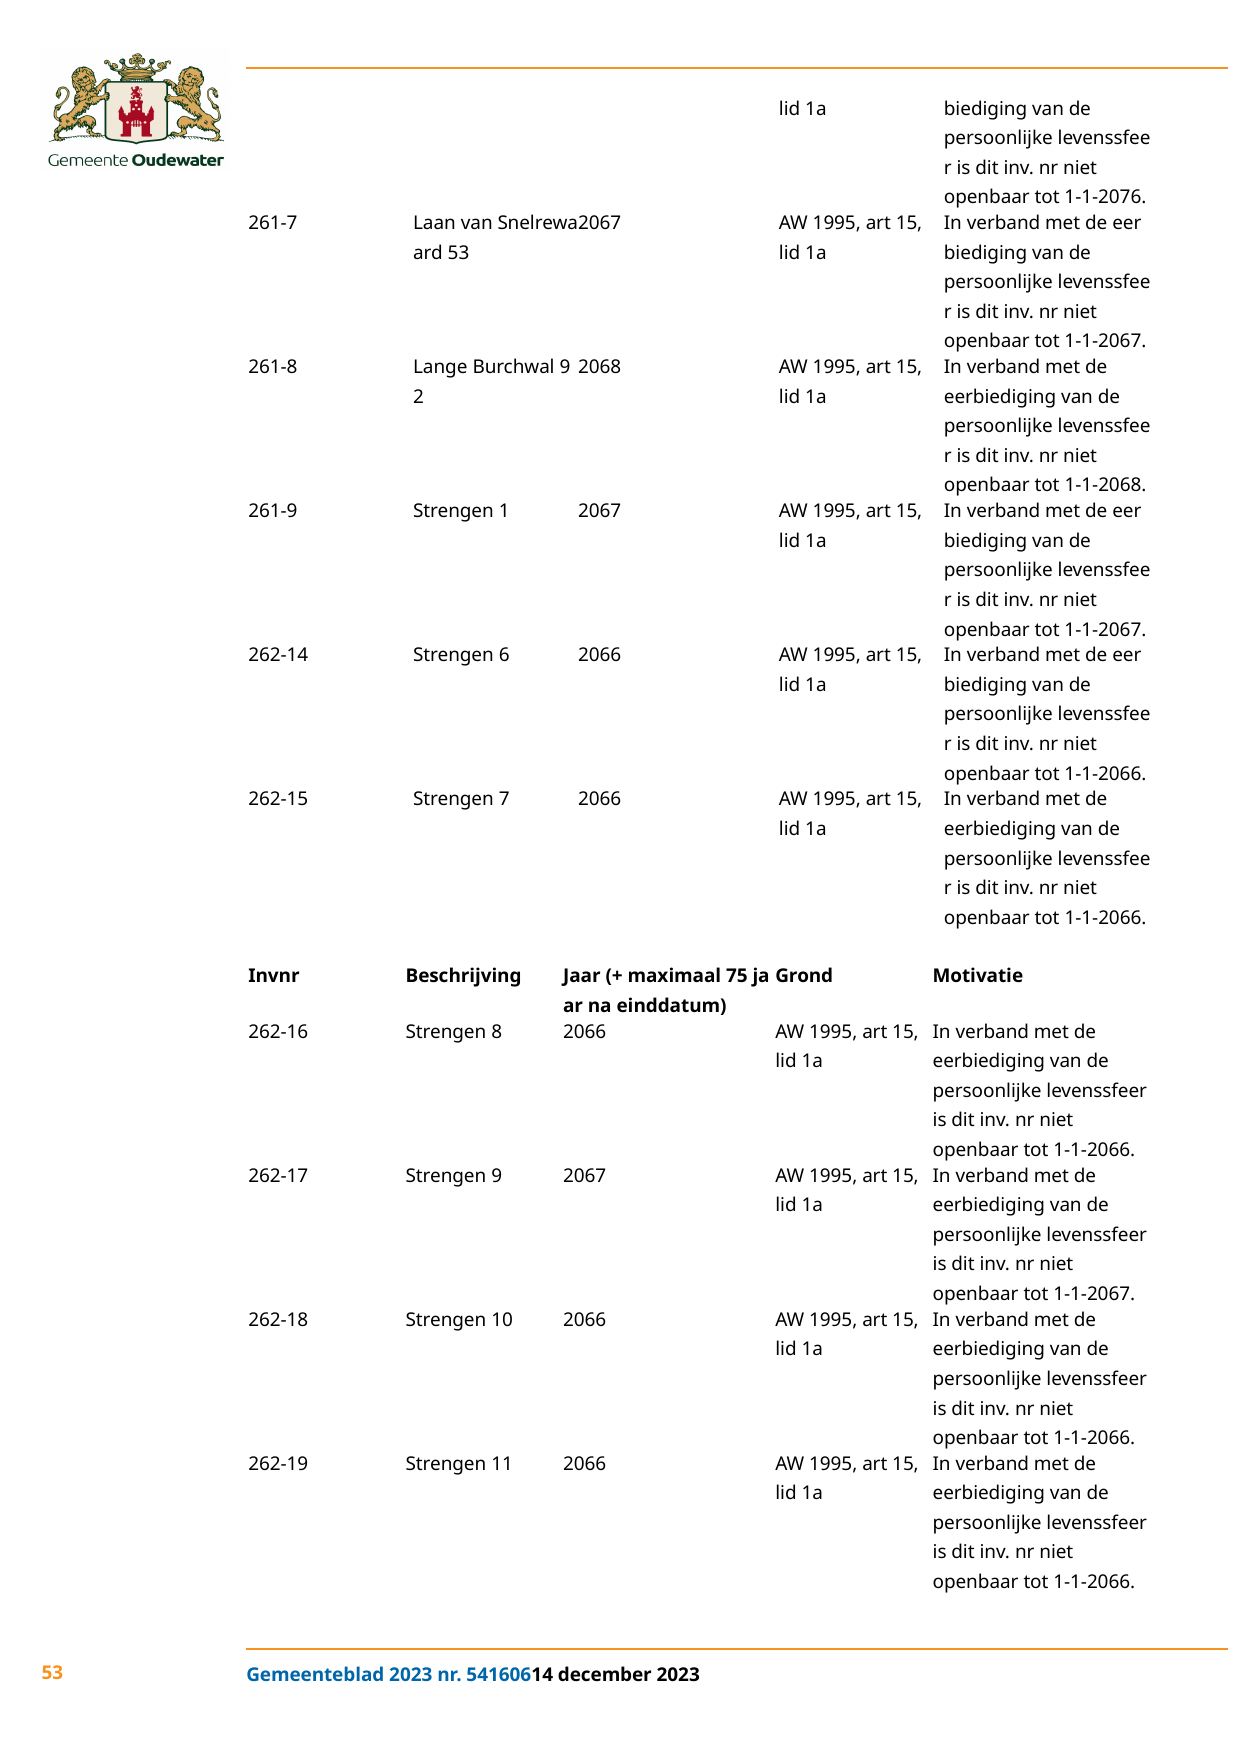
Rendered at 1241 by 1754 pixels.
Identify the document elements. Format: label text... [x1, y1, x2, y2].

table_cell In verband met de eerbiediging van de persoonlijke levenssfeer is dit inv. nr niet openbaar tot 1-1-2067. [944, 209, 1152, 353]
table_cell [248, 95, 413, 209]
table_header Beschrijving [405, 963, 563, 1018]
table_cell 2066 [578, 786, 779, 929]
picture [41, 47, 231, 172]
table_cell AW 1995, art 15, lid 1a [779, 641, 944, 786]
table_cell In verband met de eerbiediging van de persoonlijke levenssfeer is dit inv. nr niet openbaar tot 1-1-2066. [944, 641, 1152, 786]
table_cell 2067 [578, 209, 779, 353]
table_cell 262-19 [248, 1450, 405, 1594]
table_cell In verband met de eerbiediging van de persoonlijke levenssfeer is dit inv. nr niet openbaar tot 1-1-2067. [944, 498, 1152, 641]
table_cell biediging van de persoonlijke levenssfeer is dit inv. nr niet openbaar tot 1-1-2076. [944, 95, 1152, 209]
table_cell In verband met de eerbiediging van de persoonlijke levenssfeer is dit inv. nr niet openbaar tot 1-1-2066. [944, 786, 1152, 929]
table_cell Strengen 9 [405, 1162, 563, 1306]
table_header Motivatie [933, 963, 1152, 1018]
table_cell Laan van Snelrewaard 53 [413, 209, 578, 353]
table_cell In verband met de eerbiediging van de persoonlijke levenssfeer is dit inv. nr niet openbaar tot 1-1-2066. [933, 1450, 1152, 1594]
table_cell AW 1995, art 15, lid 1a [779, 353, 944, 497]
table_cell AW 1995, art 15, lid 1a [775, 1306, 932, 1450]
table_cell In verband met de eerbiediging van de persoonlijke levenssfeer is dit inv. nr niet openbaar tot 1-1-2068. [944, 353, 1152, 497]
table_cell 2068 [578, 353, 779, 497]
table_cell 2067 [578, 498, 779, 641]
table_cell Strengen 8 [405, 1018, 563, 1162]
table_cell 262-18 [248, 1306, 405, 1450]
table_cell Strengen 6 [413, 641, 578, 786]
table_cell AW 1995, art 15, lid 1a [779, 498, 944, 641]
table_cell Strengen 7 [413, 786, 578, 929]
table_cell 2066 [578, 641, 779, 786]
table_cell 2066 [563, 1018, 775, 1162]
table_cell 262-14 [248, 641, 413, 786]
table_cell 262-16 [248, 1018, 405, 1162]
table_cell [413, 95, 578, 209]
table_cell lid 1a [779, 95, 944, 209]
table_cell AW 1995, art 15, lid 1a [779, 786, 944, 929]
table_cell 262-15 [248, 786, 413, 929]
table_cell 2067 [563, 1162, 775, 1306]
table_cell Strengen 1 [413, 498, 578, 641]
table_cell 2066 [563, 1306, 775, 1450]
table_cell 261-7 [248, 209, 413, 353]
table_cell Strengen 10 [405, 1306, 563, 1450]
table_cell In verband met de eerbiediging van de persoonlijke levenssfeer is dit inv. nr niet openbaar tot 1-1-2066. [933, 1018, 1152, 1162]
table_cell AW 1995, art 15, lid 1a [775, 1450, 932, 1594]
table_cell 261-8 [248, 353, 413, 497]
table_cell Strengen 11 [405, 1450, 563, 1594]
table_cell [578, 95, 779, 209]
table_cell In verband met de eerbiediging van de persoonlijke levenssfeer is dit inv. nr niet openbaar tot 1-1-2067. [933, 1162, 1152, 1306]
table_cell Lange Burchwal 92 [413, 353, 578, 497]
table_cell 262-17 [248, 1162, 405, 1306]
table_cell AW 1995, art 15, lid 1a [775, 1162, 932, 1306]
table_cell 2066 [563, 1450, 775, 1594]
table_cell 261-9 [248, 498, 413, 641]
table_cell AW 1995, art 15, lid 1a [775, 1018, 932, 1162]
table_header Grond [775, 963, 932, 1018]
table_header Jaar (+ maximaal 75 jaar na einddatum) [563, 963, 775, 1018]
table_cell AW 1995, art 15, lid 1a [779, 209, 944, 353]
table_cell In verband met de eerbiediging van de persoonlijke levenssfeer is dit inv. nr niet openbaar tot 1-1-2066. [933, 1306, 1152, 1450]
table_header Invnr [248, 963, 405, 1018]
